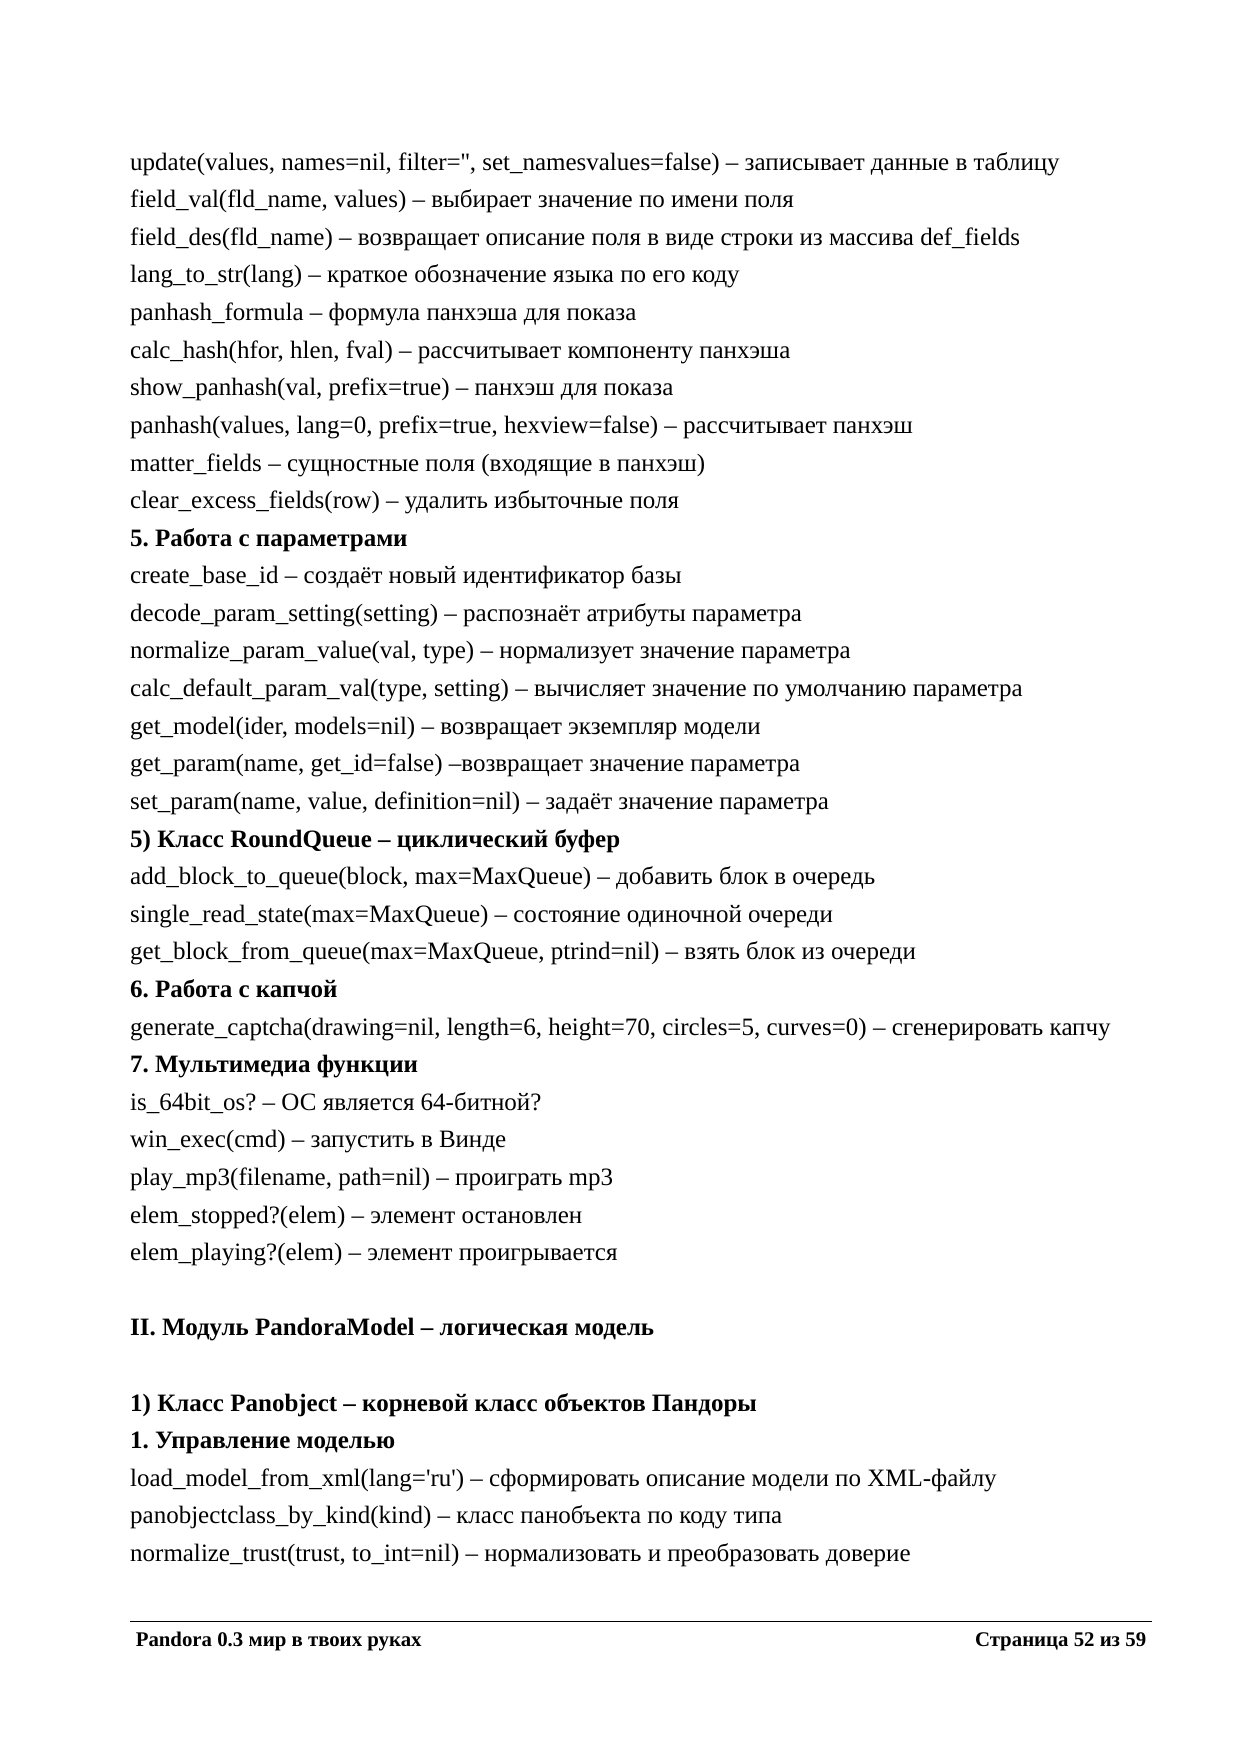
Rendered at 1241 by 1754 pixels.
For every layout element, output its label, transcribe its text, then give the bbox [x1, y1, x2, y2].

text panhash(values, lang=0, prefix=true, hexview=false) – рассчитывает панхэш [130, 410, 1152, 439]
text 1) Класс Panobject – корневой класс объектов Пандоры [130, 1388, 1152, 1416]
text get_model(ider, models=nil) – возвращает экземпляр модели [130, 711, 1152, 739]
text field_des(fld_name) – возвращает описание поля в виде строки из массива def_fields [130, 222, 1152, 251]
text win_exec(cmd) – запустить в Винде [130, 1124, 1152, 1153]
text load_model_from_xml(lang='ru') – сформировать описание модели по XML-файлу [130, 1463, 1152, 1492]
text field_val(fld_name, values) – выбирает значение по имени поля [130, 184, 1152, 213]
text show_panhash(val, prefix=true) – панхэш для показа [130, 372, 1152, 401]
text get_param(name, get_id=false) –возвращает значение параметра [130, 748, 1152, 777]
text 6. Работа с капчой [130, 974, 1152, 1003]
text lang_to_str(lang) – краткое обозначение языка по его коду [130, 259, 1152, 288]
text matter_fields – сущностные поля (входящие в панхэш) [130, 448, 1152, 476]
text single_read_state(max=MaxQueue) – состояние одиночной очереди [130, 899, 1152, 928]
text set_param(name, value, definition=nil) – задаёт значение параметра [130, 786, 1152, 815]
text panhash_formula – формула панхэша для показа [130, 297, 1152, 326]
text normalize_param_value(val, type) – нормализует значение параметра [130, 636, 1152, 664]
text create_base_id – создаёт новый идентификатор базы [130, 560, 1152, 589]
text decode_param_setting(setting) – распознаёт атрибуты параметра [130, 598, 1152, 627]
text clear_excess_fields(row) – удалить избыточные поля [130, 485, 1152, 514]
text play_mp3(filename, path=nil) – проиграть mp3 [130, 1162, 1152, 1191]
text is_64bit_os? – ОС является 64-битной? [130, 1087, 1152, 1116]
text II. Модуль PandoraModel – логическая модель [130, 1312, 1152, 1341]
text 5. Работа с параметрами [130, 523, 1152, 552]
text calc_hash(hfor, hlen, fval) – рассчитывает компоненту панхэша [130, 335, 1152, 363]
text normalize_trust(trust, to_int=nil) – нормализовать и преобразовать доверие [130, 1538, 1152, 1567]
text get_block_from_queue(max=MaxQueue, ptrind=nil) – взять блок из очереди [130, 936, 1152, 965]
text update(values, names=nil, filter='', set_namesvalues=false) – записывает данные в таблицу [130, 147, 1152, 176]
text panobjectclass_by_kind(kind) – класс панобъекта по коду типа [130, 1501, 1152, 1529]
text add_block_to_queue(block, max=MaxQueue) – добавить блок в очередь [130, 861, 1152, 890]
text 7. Мультимедиа функции [130, 1049, 1152, 1078]
text calc_default_param_val(type, setting) – вычисляет значение по умолчанию параметра [130, 673, 1152, 702]
text 5) Класс RoundQueue – циклический буфер [130, 824, 1152, 852]
text generate_captcha(drawing=nil, length=6, height=70, circles=5, curves=0) – сгенерировать капчу [130, 1012, 1152, 1040]
text elem_playing?(elem) – элемент проигрывается [130, 1237, 1152, 1266]
text 1. Управление моделью [130, 1425, 1152, 1454]
text elem_stopped?(elem) – элемент остановлен [130, 1200, 1152, 1228]
